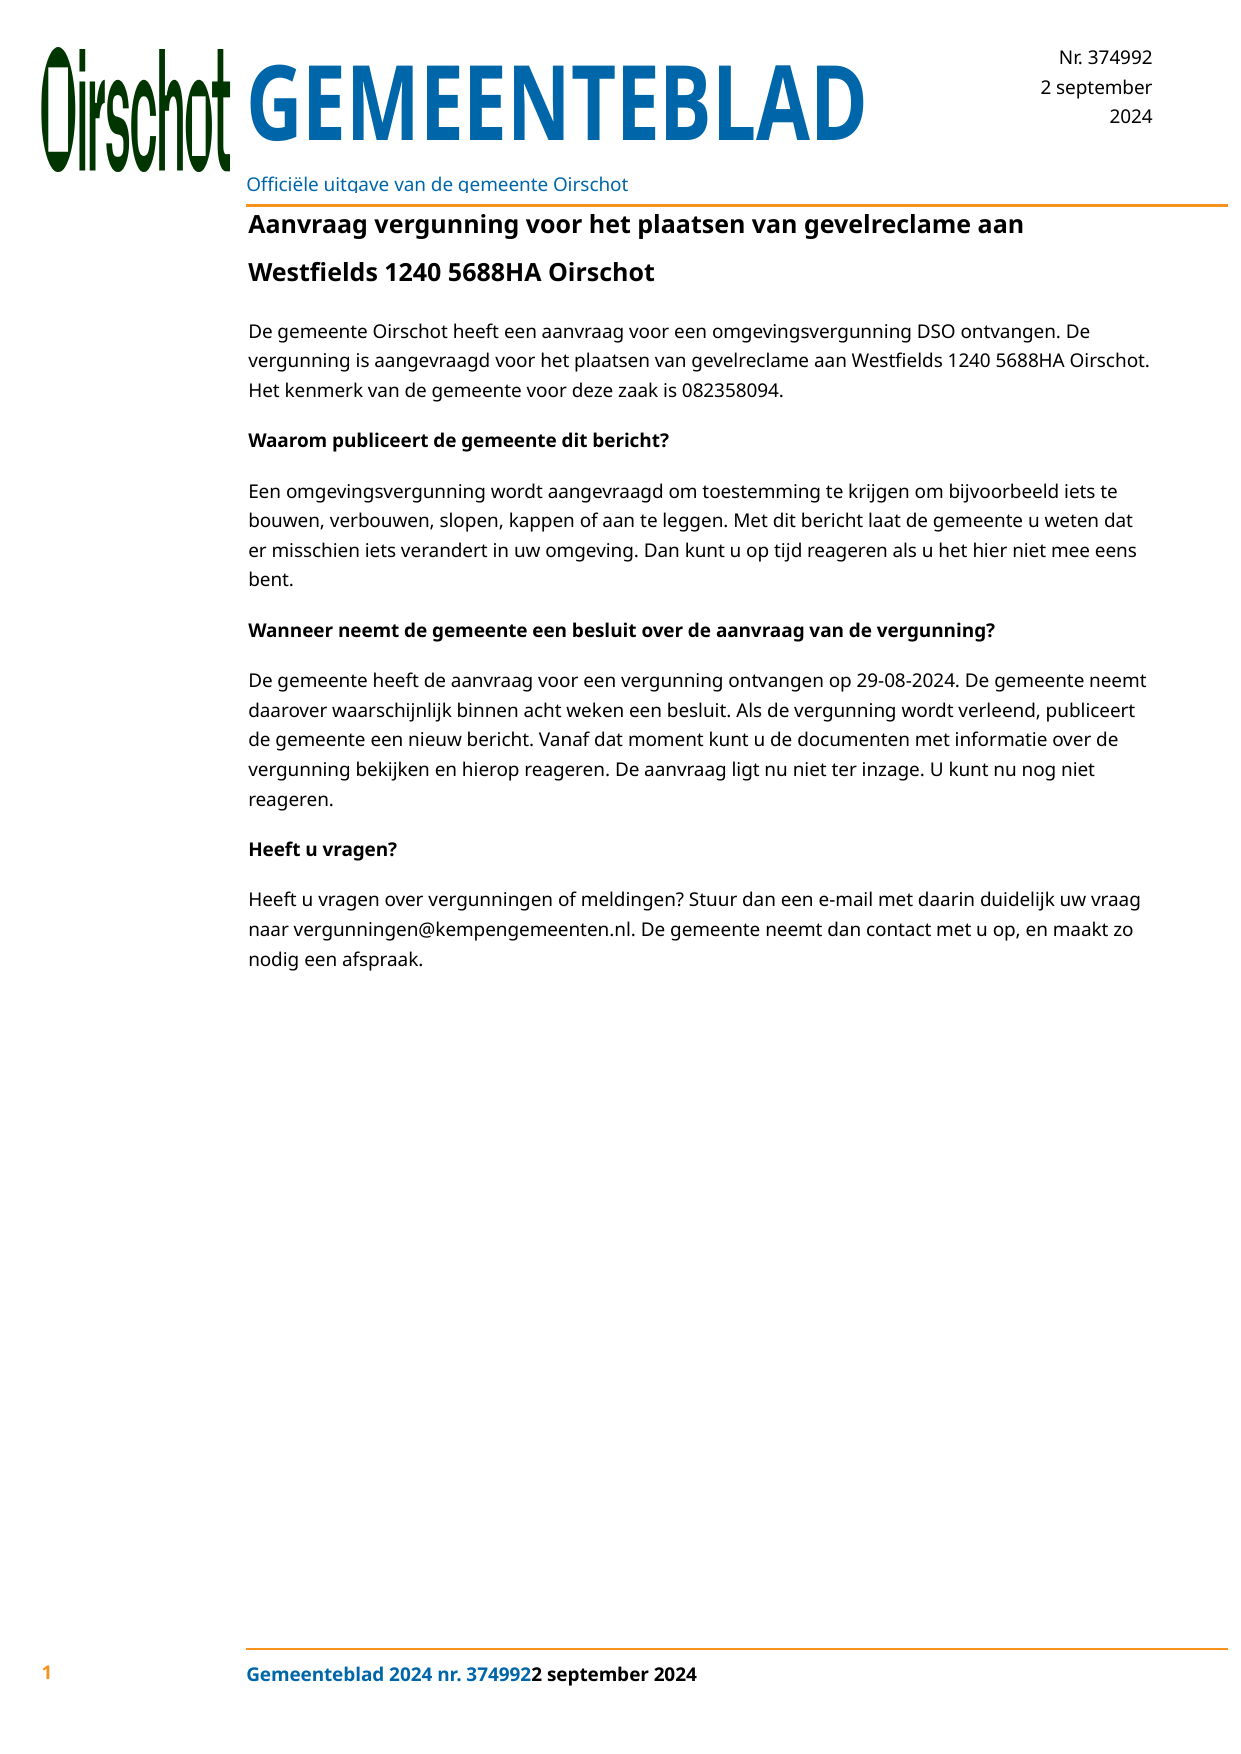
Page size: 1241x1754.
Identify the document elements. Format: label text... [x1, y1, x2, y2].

text Wanneer neemt de gemeente een besluit over de aanvraag van de vergunning? [248, 617, 1152, 643]
picture [41, 47, 231, 172]
text Aanvraag vergunning voor het plaatsen van gevelreclame aan Westfields 1240 5688HA Oirschot [248, 207, 1152, 288]
text De gemeente heeft de aanvraag voor een vergunning ontvangen op 29-08-2024. De gemeente neemt daarover waarschijnlijk binnen acht weken een besluit. Als de vergunning wordt verleend, publiceert de gemeente een nieuw bericht. Vanaf dat moment kunt u de documenten met informatie over de vergunning bekijken en hierop reageren. De aanvraag ligt nu niet ter inzage. U kunt nu nog niet reageren. [248, 667, 1152, 812]
text Waarom publiceert de gemeente dit bericht? [248, 427, 1152, 453]
text Heeft u vragen? [248, 836, 1152, 862]
text Heeft u vragen over vergunningen of meldingen? Stuur dan een e-mail met daarin duidelijk uw vraag naar vergunningen@kempengemeenten.nl. De gemeente neemt dan contact met u op, en maakt zo nodig een afspraak. [248, 887, 1152, 972]
text Een omgevingsvergunning wordt aangevraagd om toestemming te krijgen om bijvoorbeeld iets te bouwen, verbouwen, slopen, kappen of aan te leggen. Met dit bericht laat de gemeente u weten dat er misschien iets verandert in uw omgeving. Dan kunt u op tijd reageren als u het hier niet mee eens bent. [248, 478, 1152, 592]
text De gemeente Oirschot heeft een aanvraag voor een omgevingsvergunning DSO ontvangen. De vergunning is aangevraagd voor het plaatsen van gevelreclame aan Westfields 1240 5688HA Oirschot. Het kenmerk van de gemeente voor deze zaak is 082358094. [248, 318, 1152, 403]
